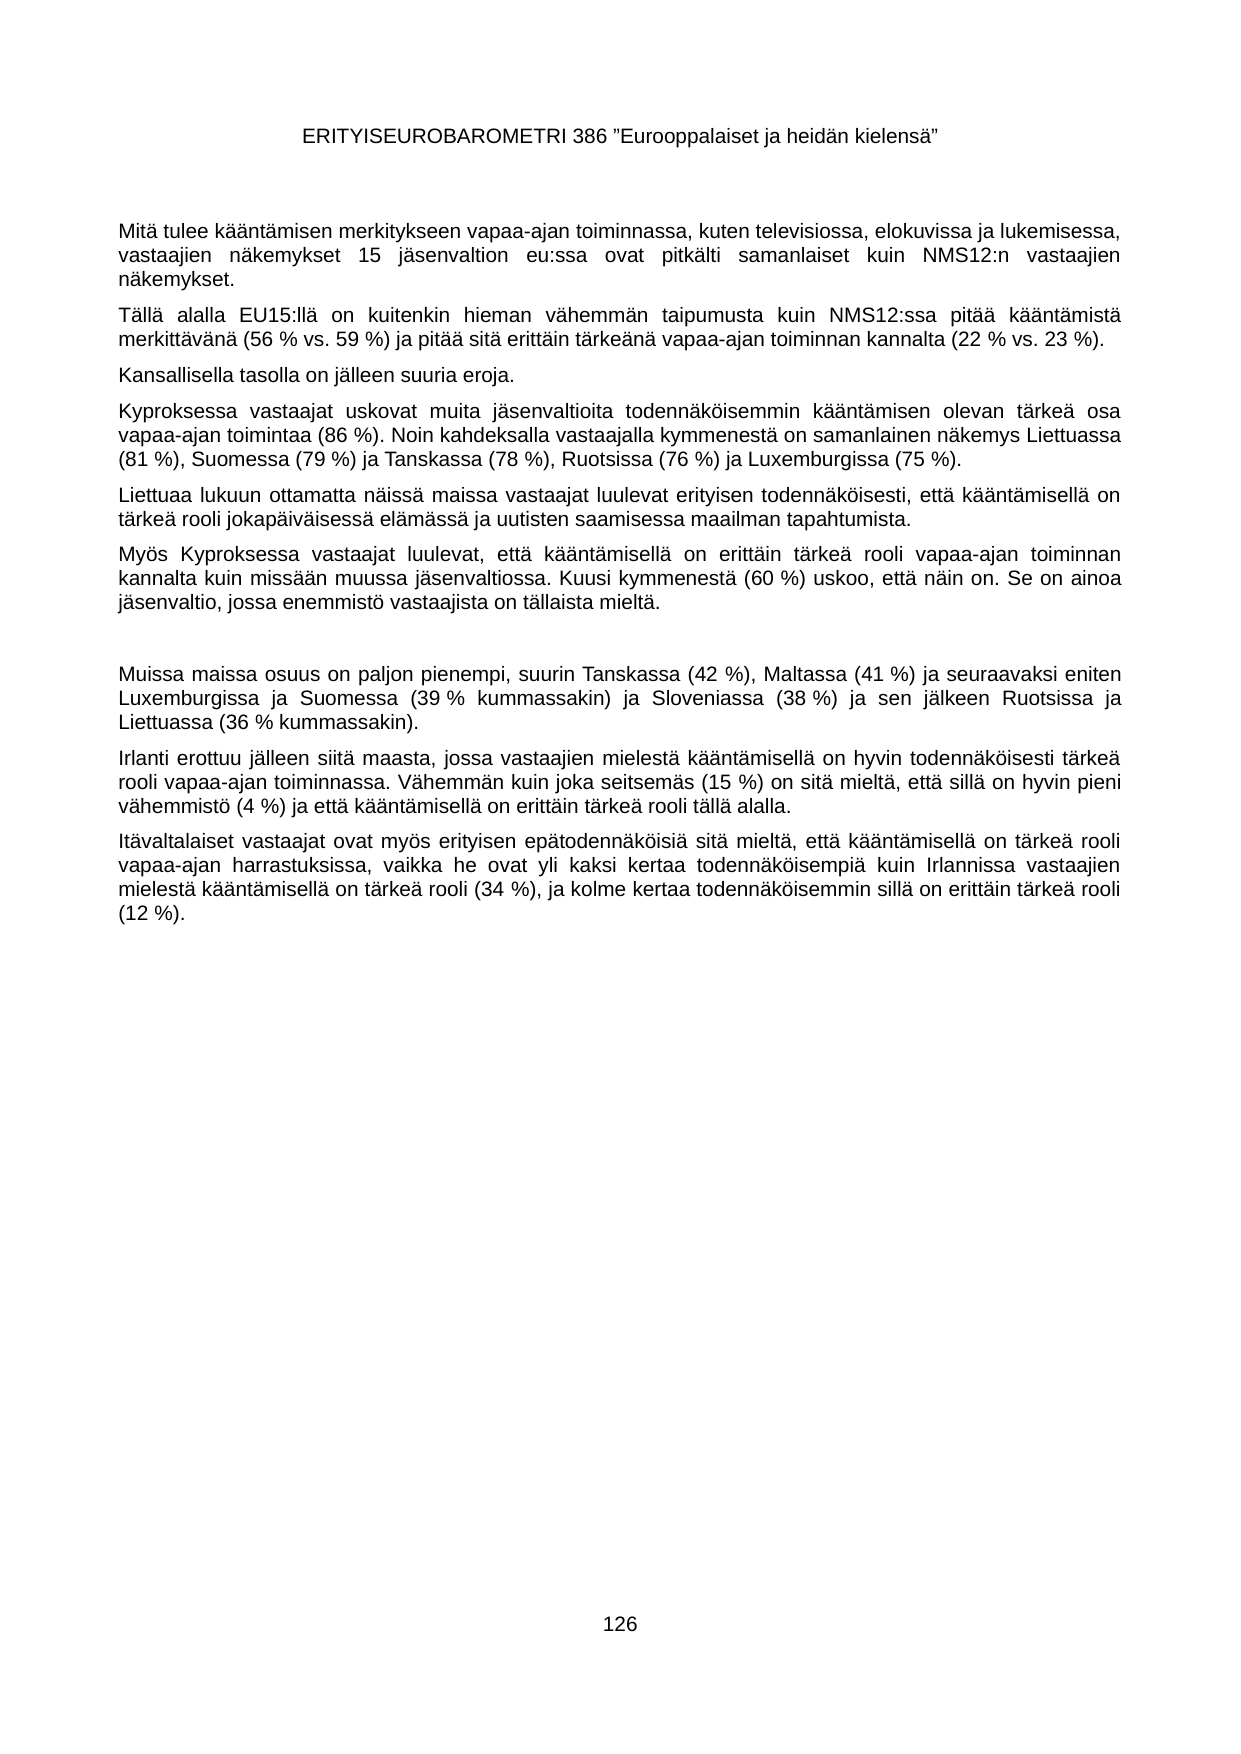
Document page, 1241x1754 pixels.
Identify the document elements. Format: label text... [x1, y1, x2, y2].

text Muissa maissa osuus on paljon pienempi, suurin Tanskassa (42 %), Maltassa (41 %) ja seuraavaksi eniten Luxemburgissa ja Suomessa (39 % kummassakin) ja Sloveniassa (38 %) ja sen jälkeen Ruotsissa ja Liettuassa (36 % kummassakin). [118, 662, 1122, 734]
text Mitä tulee kääntämisen merkitykseen vapaa-ajan toiminnassa, kuten televisiossa, elokuvissa ja lukemisessa, vastaajien näkemykset 15 jäsenvaltion eu:ssa ovat pitkälti samanlaiset kuin NMS12:n vastaajien näkemykset. [118, 219, 1122, 291]
text Kyproksessa vastaajat uskovat muita jäsenvaltioita todennäköisemmin kääntämisen olevan tärkeä osa vapaa-ajan toimintaa (86 %). Noin kahdeksalla vastaajalla kymmenestä on samanlainen näkemys Liettuassa (81 %), Suomessa (79 %) ja Tanskassa (78 %), Ruotsissa (76 %) ja Luxemburgissa (75 %). [118, 399, 1122, 471]
text Kansallisella tasolla on jälleen suuria eroja. [118, 363, 1122, 387]
text Myös Kyproksessa vastaajat luulevat, että kääntämisellä on erittäin tärkeä rooli vapaa-ajan toiminnan kannalta kuin missään muussa jäsenvaltiossa. Kuusi kymmenestä (60 %) uskoo, että näin on. Se on ainoa jäsenvaltio, jossa enemmistö vastaajista on tällaista mieltä. [118, 542, 1122, 614]
text Liettuaa lukuun ottamatta näissä maissa vastaajat luulevat erityisen todennäköisesti, että kääntämisellä on tärkeä rooli jokapäiväisessä elämässä ja uutisten saamisessa maailman tapahtumista. [118, 482, 1122, 530]
text Irlanti erottuu jälleen siitä maasta, jossa vastaajien mielestä kääntämisellä on hyvin todennäköisesti tärkeä rooli vapaa-ajan toiminnassa. Vähemmän kuin joka seitsemäs (15 %) on sitä mieltä, että sillä on hyvin pieni vähemmistö (4 %) ja että kääntämisellä on erittäin tärkeä rooli tällä alalla. [118, 746, 1122, 817]
text Tällä alalla EU15:llä on kuitenkin hieman vähemmän taipumusta kuin NMS12:ssa pitää kääntämistä merkittävänä (56 % vs. 59 %) ja pitää sitä erittäin tärkeänä vapaa-ajan toiminnan kannalta (22 % vs. 23 %). [118, 303, 1122, 351]
text Itävaltalaiset vastaajat ovat myös erityisen epätodennäköisiä sitä mieltä, että kääntämisellä on tärkeä rooli vapaa-ajan harrastuksissa, vaikka he ovat yli kaksi kertaa todennäköisempiä kuin Irlannissa vastaajien mielestä kääntämisellä on tärkeä rooli (34 %), ja kolme kertaa todennäköisemmin sillä on erittäin tärkeä rooli (12 %). [118, 829, 1122, 925]
